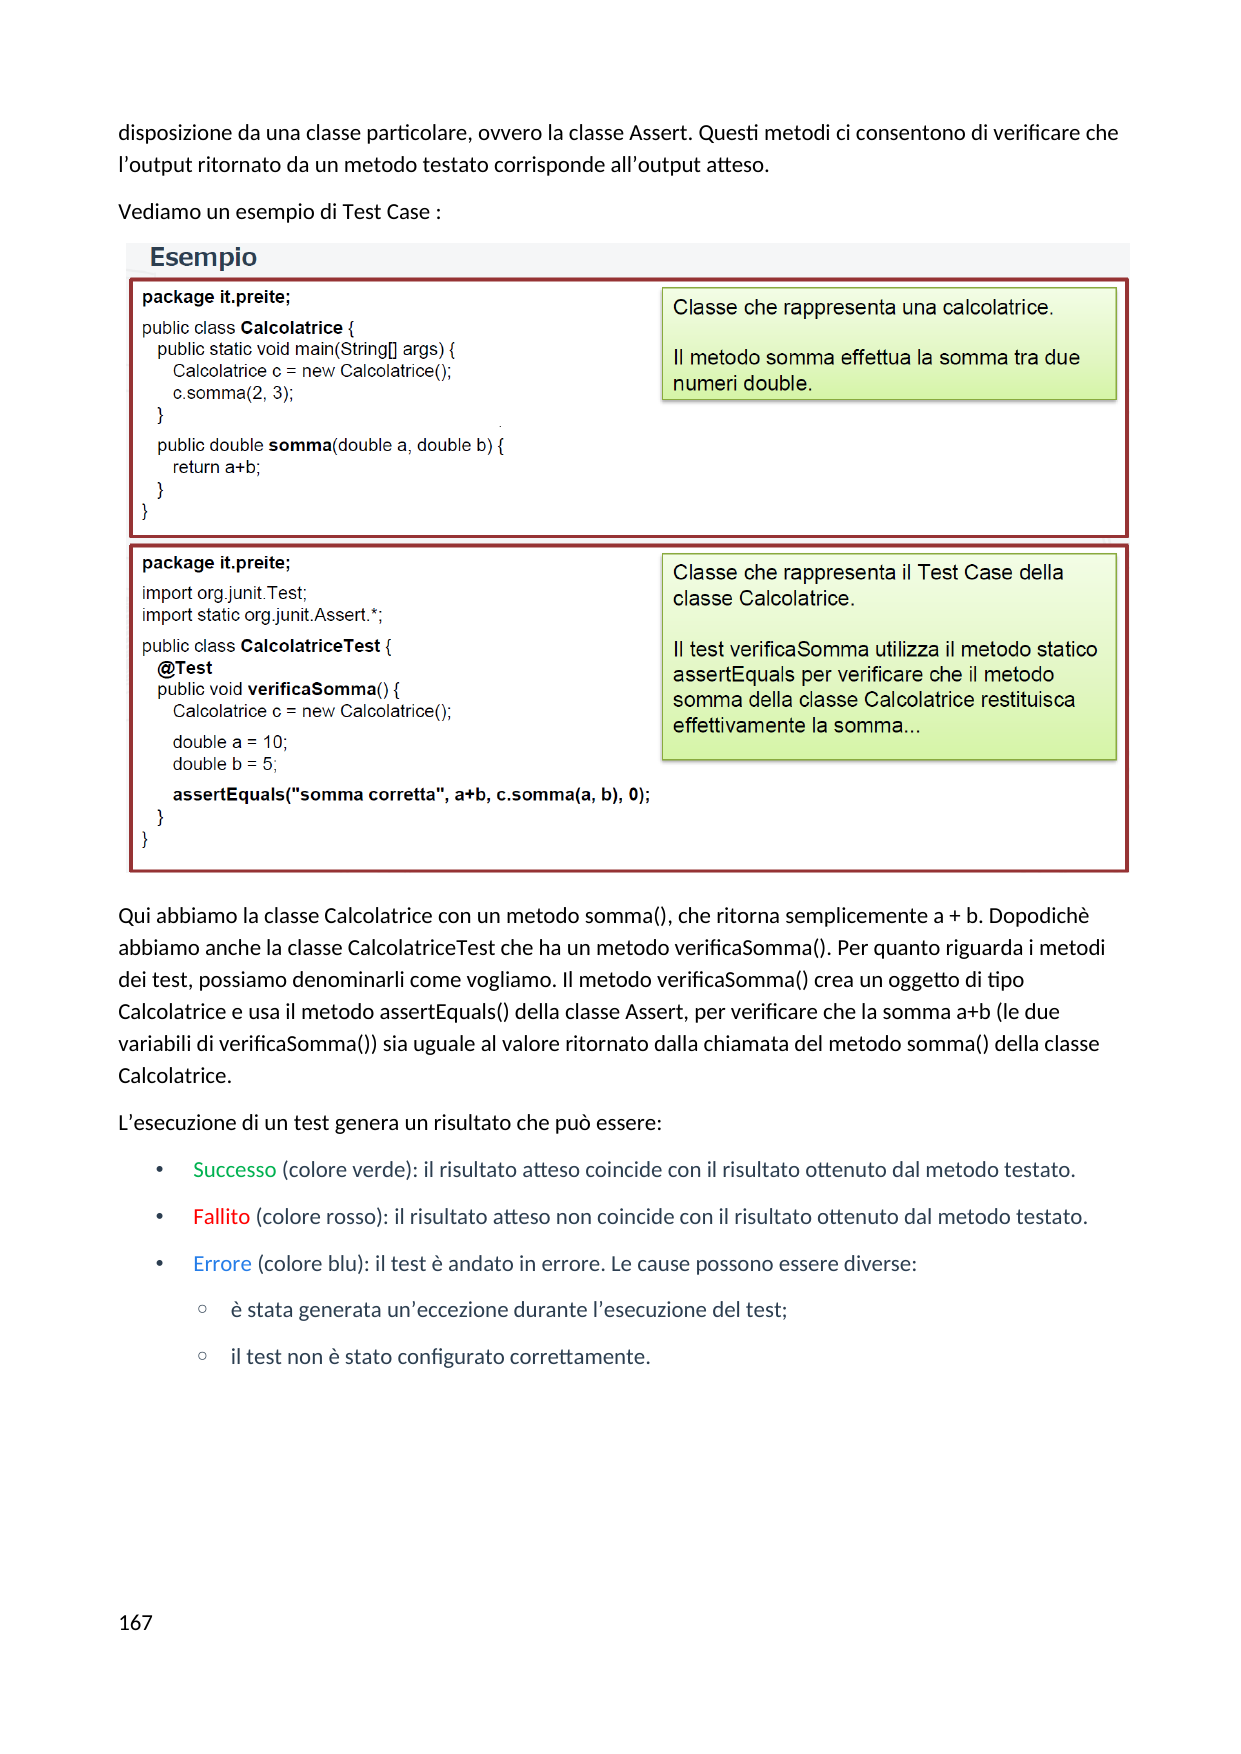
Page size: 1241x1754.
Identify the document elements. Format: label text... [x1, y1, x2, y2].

picture [126, 243, 1130, 873]
list Errore (colore blu): il test è andato in errore. Le cause possono essere diverse: [156, 1249, 1122, 1277]
text Vediamo un esempio di Test Case : [118, 197, 1122, 225]
text Qui abbiamo la classe Calcolatrice con un metodo somma(), che ritorna semplicemente a + b. Dopodichè abbiamo anche la classe CalcolatriceTest che ha un metodo verificaSomma(). Per quanto riguarda i metodi dei test, possiamo denominarli come vogliamo. Il metodo verificaSomma() crea un oggetto di tipo Calcolatrice e usa il metodo assertEquals() della classe Assert, per verificare che la somma a+b (le due variabili di verificaSomma()) sia uguale al valore ritornato dalla chiamata del metodo somma() della classe Calcolatrice. [118, 901, 1122, 1090]
list Successo (colore verde): il risultato atteso coincide con il risultato ottenuto dal metodo testato. [156, 1155, 1122, 1183]
list il test non è stato configurato correttamente. [193, 1342, 1122, 1370]
text disposizione da una classe particolare, ovvero la classe Assert. Questi metodi ci consentono di verificare che l’output ritornato da un metodo testato corrisponde all’output atteso. [118, 118, 1122, 178]
text L’esecuzione di un test genera un risultato che può essere: [118, 1108, 1122, 1136]
list Fallito (colore rosso): il risultato atteso non coincide con il risultato ottenuto dal metodo testato. [156, 1202, 1122, 1230]
list è stata generata un’eccezione durante l’esecuzione del test; [193, 1296, 1122, 1323]
